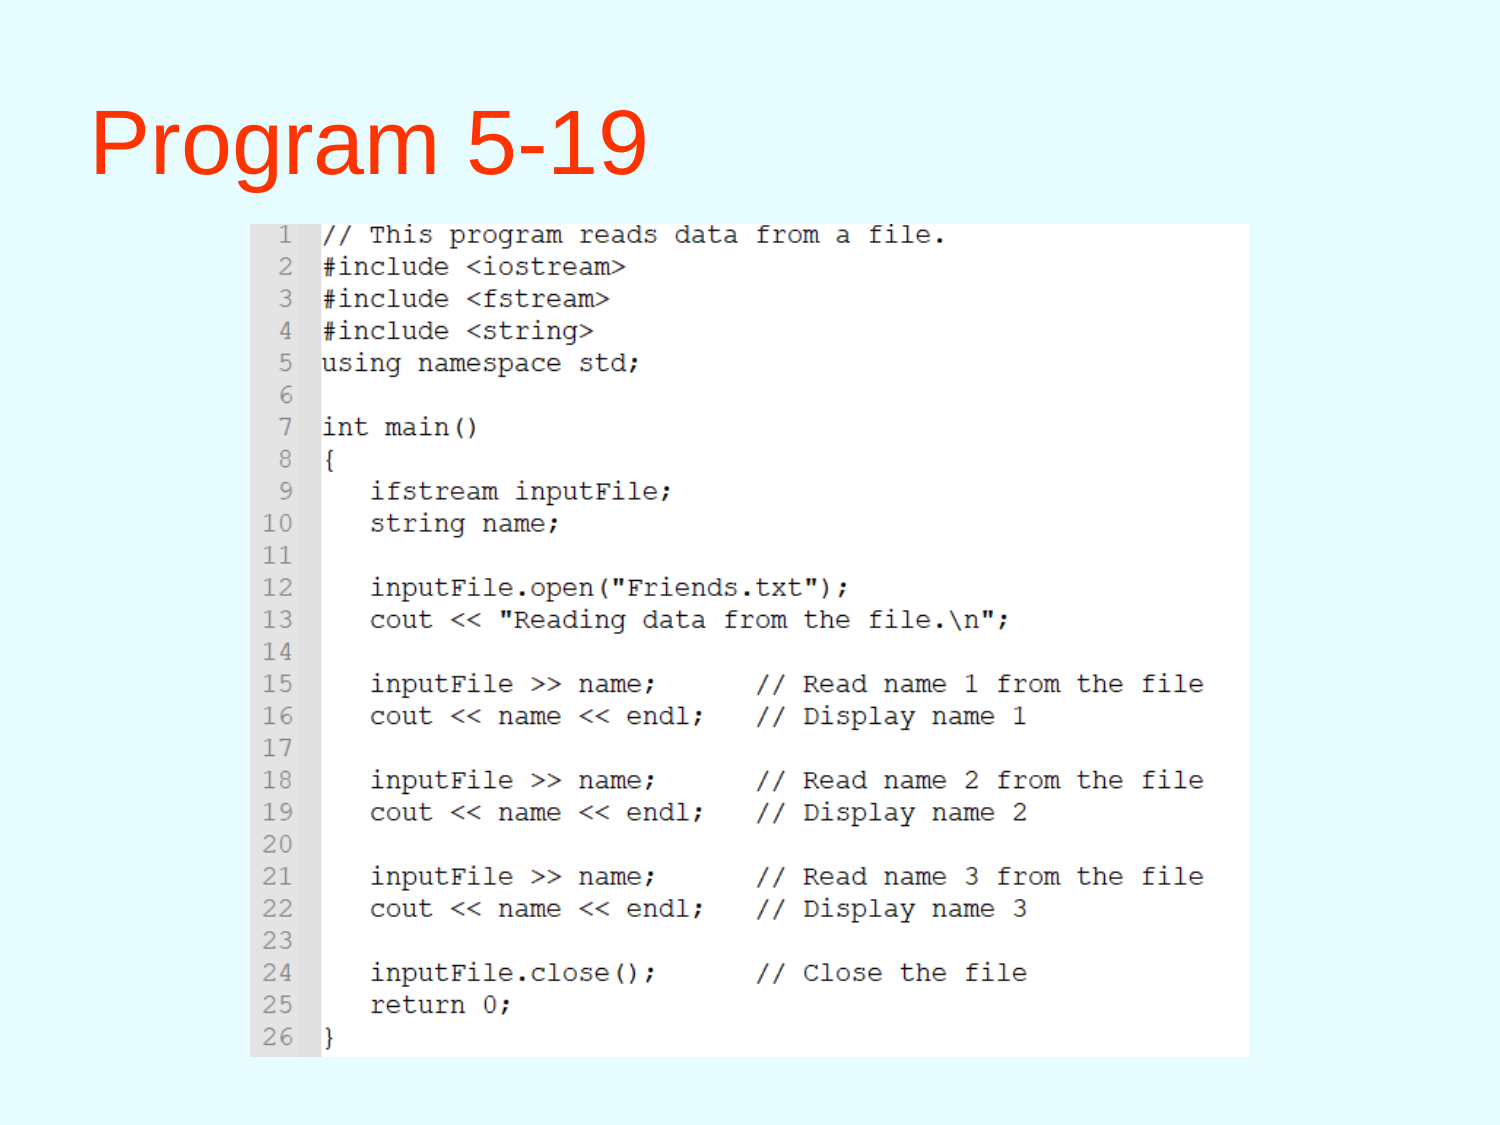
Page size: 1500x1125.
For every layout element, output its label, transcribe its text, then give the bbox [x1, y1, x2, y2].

picture [250, 224, 1250, 1057]
title Program 5-19 [75, 45, 1423, 231]
